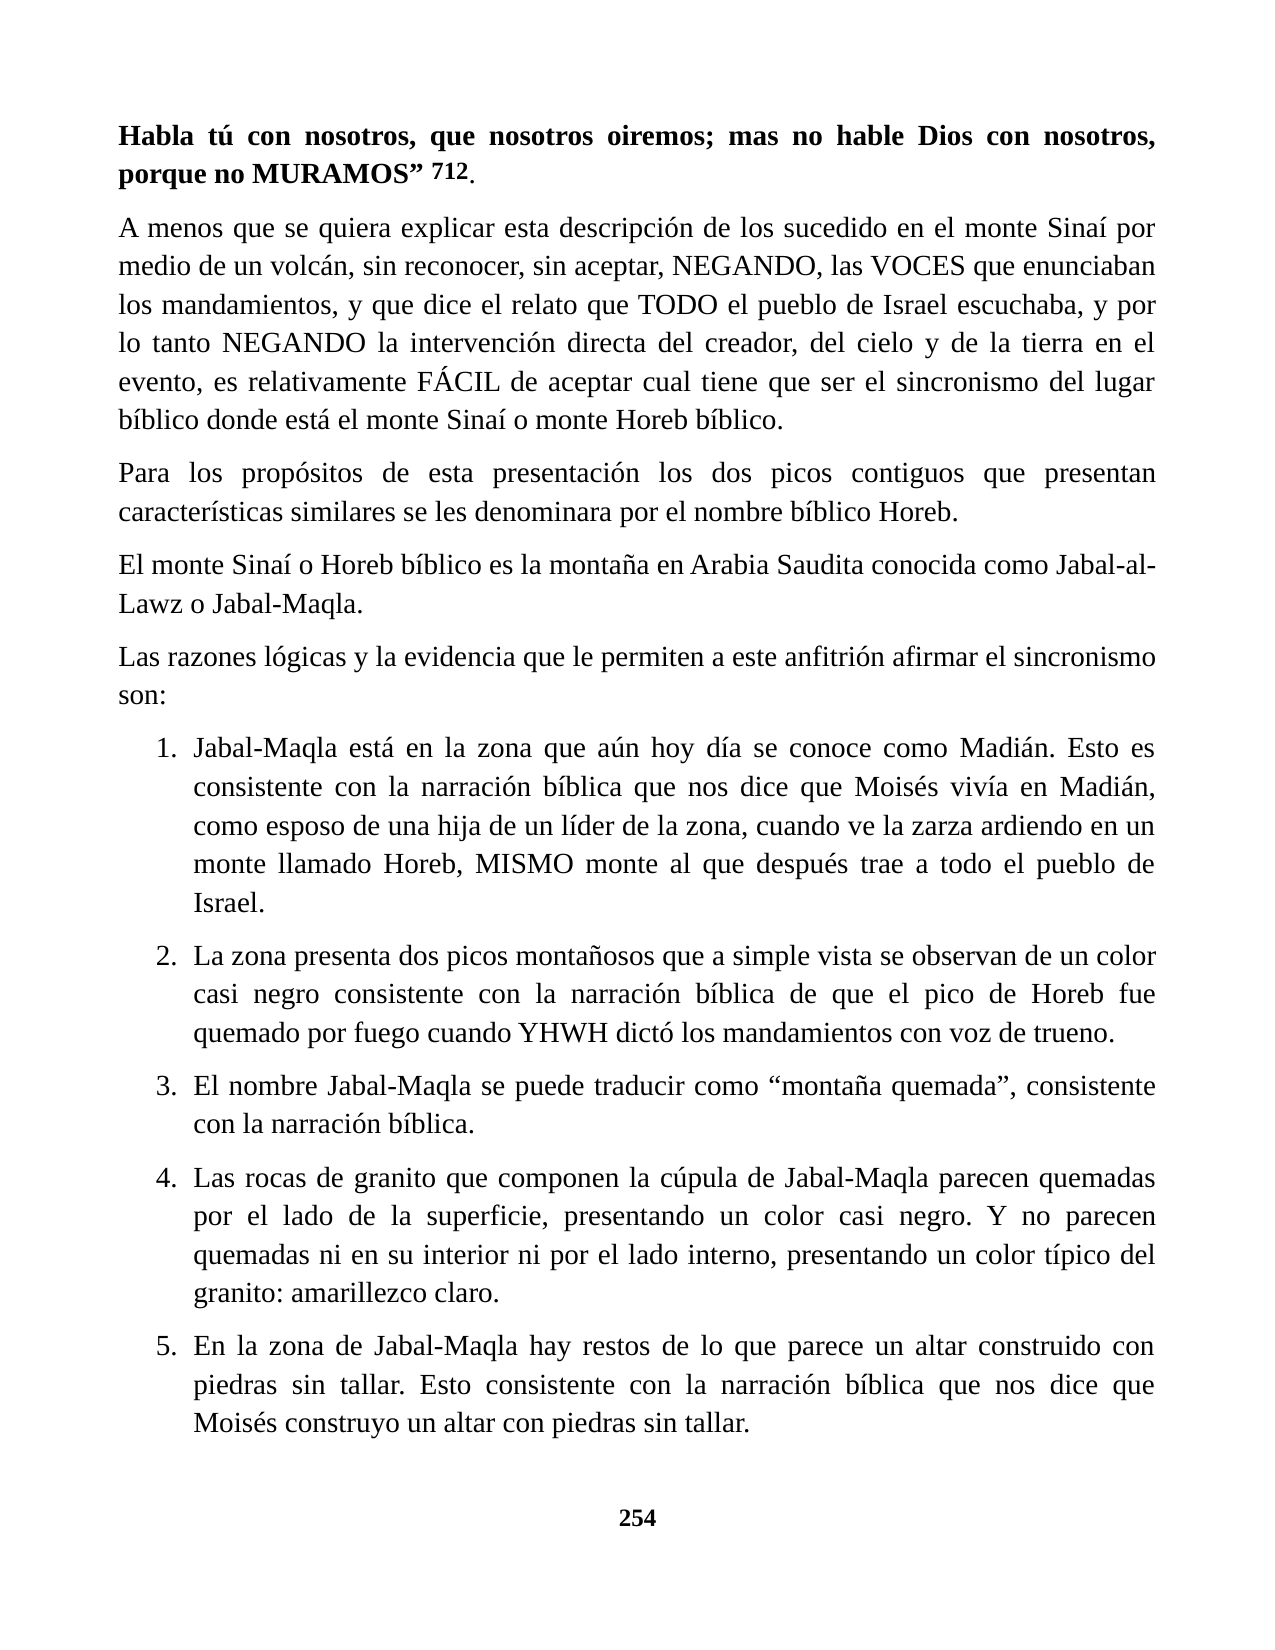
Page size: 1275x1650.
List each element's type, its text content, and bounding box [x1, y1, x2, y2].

text Habla tú con nosotros, que nosotros oiremos; mas no hable Dios con nosotros, porque no MURAMOS” . [118, 118, 1157, 190]
list El nombre Jabal-Maqla se puede traducir como “montaña quemada”, consistente con la narración bíblica. [156, 1068, 1157, 1140]
text El monte Sinaí o Horeb bíblico es la montaña en Arabia Saudita conocida como Jabal-al-Lawz o Jabal-Maqla. [118, 547, 1157, 619]
text Para los propósitos de esta presentación los dos picos contiguos que presentan características similares se les denominara por el nombre bíblico Horeb. [118, 456, 1157, 528]
list La zona presenta dos picos montañosos que a simple vista se observan de un color casi negro consistente con la narración bíblica de que el pico de Horeb fue quemado por fuego cuando YHWH dictó los mandamientos con voz de trueno. [156, 938, 1157, 1048]
list Las rocas de granito que componen la cúpula de Jabal-Maqla parecen quemadas por el lado de la superficie, presentando un color casi negro. Y no parecen quemadas ni en su interior ni por el lado interno, presentando un color típico del granito: amarillezco claro. [156, 1160, 1157, 1309]
text Las razones lógicas y la evidencia que le permiten a este anfitrión afirmar el sincronismo son: [118, 639, 1157, 711]
list Jabal-Maqla está en la zona que aún hoy día se conoce como Madián. Esto es consistente con la narración bíblica que nos dice que Moisés vivía en Madián, como esposo de una hija de un líder de la zona, cuando ve la zarza ardiendo en un monte llamado Horeb, MISMO monte al que después trae a todo el pueblo de Israel. [156, 731, 1157, 918]
text A menos que se quiera explicar esta descripción de los sucedido en el monte Sinaí por medio de un volcán, sin reconocer, sin aceptar, NEGANDO, las VOCES que enunciaban los mandamientos, y que dice el relato que TODO el pueblo de Israel escuchaba, y por lo tanto NEGANDO la intervención directa del creador, del cielo y de la tierra en el evento, es relativamente FÁCIL de aceptar cual tiene que ser el sincronismo del lugar bíblico donde está el monte Sinaí o monte Horeb bíblico. [118, 210, 1157, 436]
list En la zona de Jabal-Maqla hay restos de lo que parece un altar construido con piedras sin tallar. Esto consistente con la narración bíblica que nos dice que Moisés construyo un altar con piedras sin tallar. [156, 1328, 1157, 1439]
